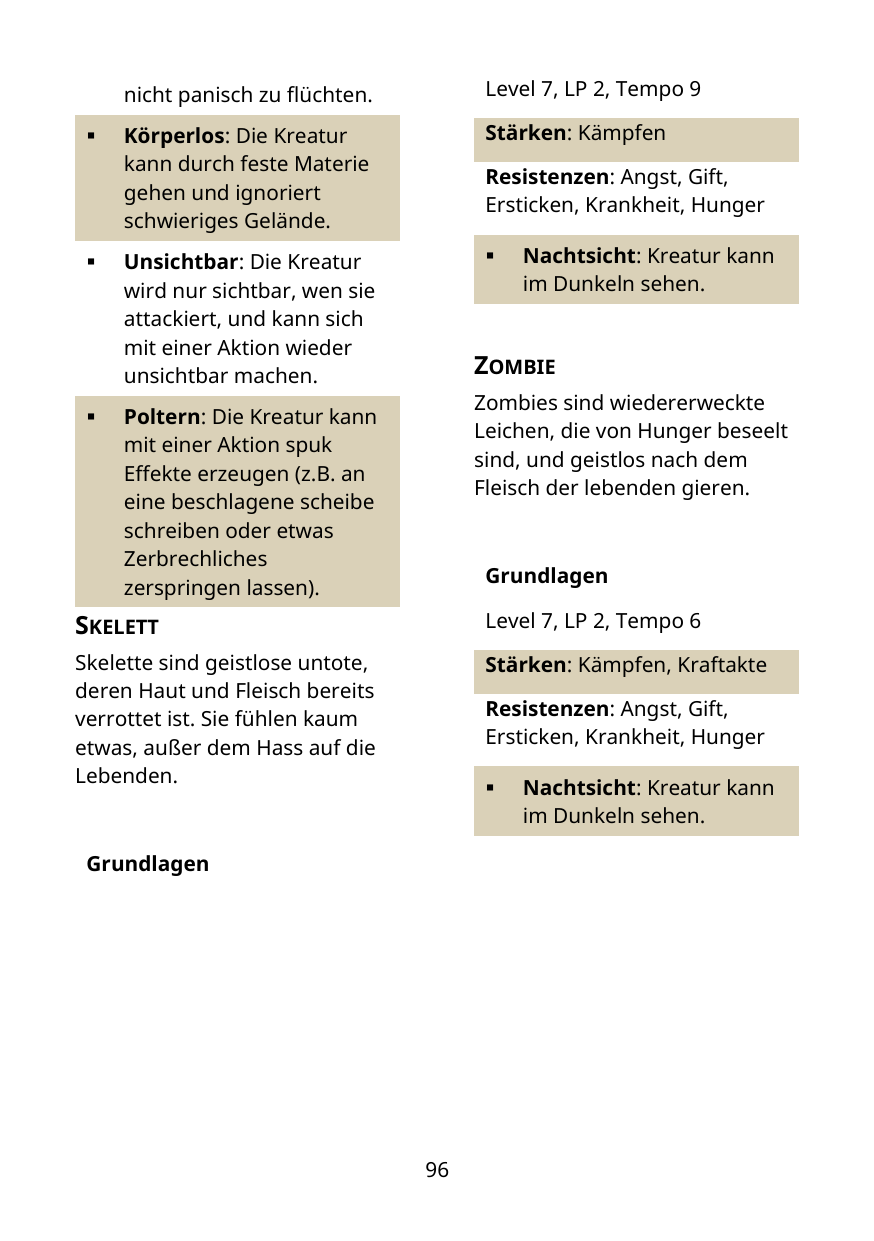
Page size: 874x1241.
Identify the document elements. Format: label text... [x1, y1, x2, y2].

table_cell Nachtsicht: Kreatur kann im Dunkeln sehen. [474, 235, 799, 304]
table_cell Poltern: Die Kreatur kann mit einer Aktion spuk Effekte erzeugen (z.B. an eine beschlagene scheibe schreiben oder etwas Zerbrechliches zerspringen lassen). [75, 396, 400, 607]
subtitle Zombie [474, 348, 799, 382]
table_cell nicht panisch zu flüchten. [75, 74, 400, 115]
table_cell Resistenzen: Angst, Gift, Ersticken, Krankheit, Hunger [474, 694, 799, 766]
table_cell Körperlos: Die Kreatur kann durch feste Materie gehen und ignoriert schwieriges Gelände. [75, 115, 400, 241]
table_header Grundlagen Level 7, LP 2, Tempo 6 [474, 562, 799, 650]
table_header Level 7, LP 2, Tempo 9 [474, 74, 799, 118]
table_cell Nachtsicht: Kreatur kann im Dunkeln sehen. [474, 766, 799, 836]
table_cell Stärken: Kämpfen [474, 118, 799, 162]
table_cell Unsichtbar: Die Kreatur wird nur sichtbar, wen sie attackiert, und kann sich mit einer Aktion wieder unsichtbar machen. [75, 241, 400, 396]
table_cell Resistenzen: Angst, Gift, Ersticken, Krankheit, Hunger [474, 162, 799, 234]
text Skelette sind geistlose untote, deren Haut und Fleisch bereits verrottet ist. Sie fühlen kaum etwas, außer dem Hass auf die Lebenden. [75, 648, 400, 790]
subtitle Skelett [75, 607, 400, 641]
table_header Grundlagen [75, 850, 400, 878]
table_cell Stärken: Kämpfen, Kraftakte [474, 650, 799, 694]
text Zombies sind wiedererweckte Leichen, die von Hunger beseelt sind, und geistlos nach dem Fleisch der lebenden gieren. [474, 388, 799, 502]
